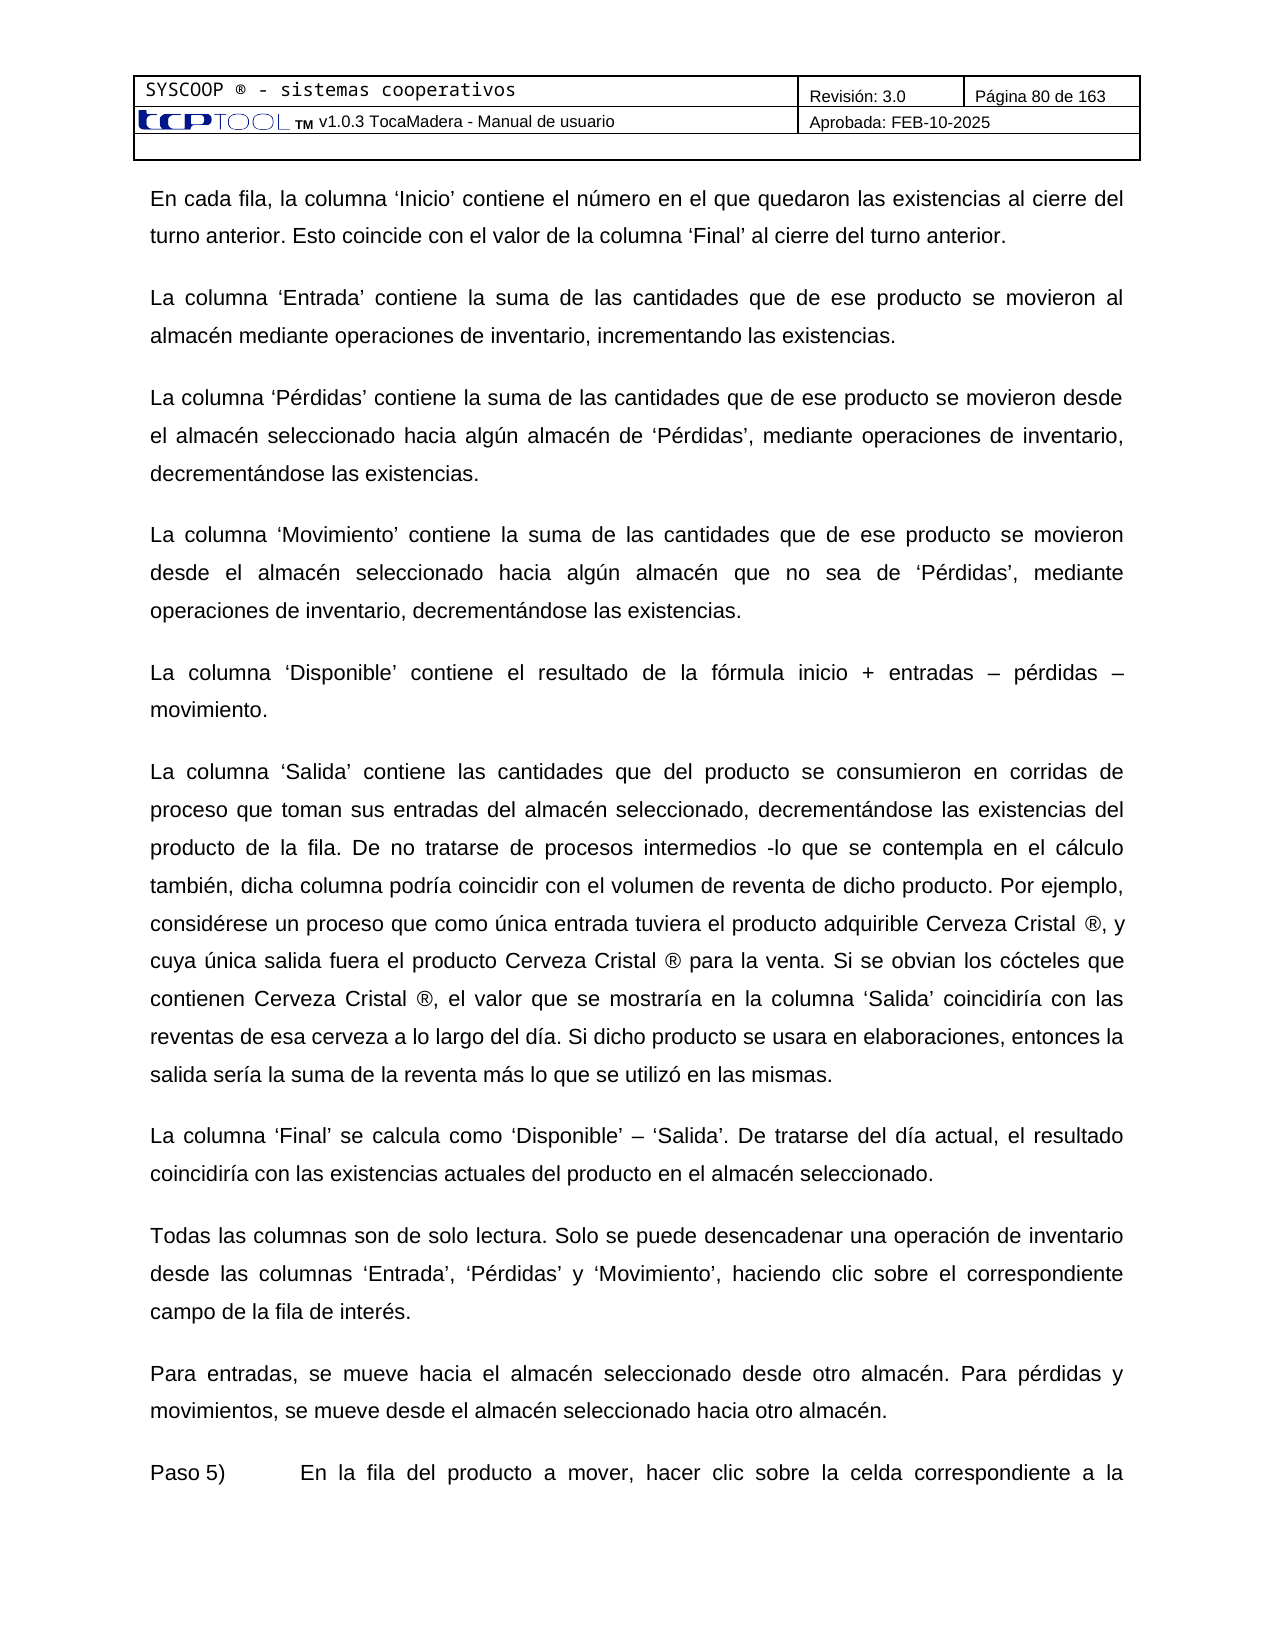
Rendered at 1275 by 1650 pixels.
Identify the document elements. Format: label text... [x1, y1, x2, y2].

text La columna ‘Salida’ contiene las cantidades que del producto se consumieron en corridas de proceso que toman sus entradas del almacén seleccionado, decrementándose las existencias del producto de la fila. De no tratarse de procesos intermedios -lo que se contempla en el cálculo también, dicha columna podría coincidir con el volumen de reventa de dicho producto. Por ejemplo, considérese un proceso que como única entrada tuviera el producto adquirible Cerveza Cristal ®, y cuya única salida fuera el producto Cerveza Cristal ® para la venta. Si se obvian los cócteles que contienen Cerveza Cristal ®, el valor que se mostraría en la columna ‘Salida’ coincidiría con las reventas de esa cerveza a lo largo del día. Si dicho producto se usara en elaboraciones, entonces la salida sería la suma de la reventa más lo que se utilizó en las mismas. [150, 759, 1125, 1087]
text En cada fila, la columna ‘Inicio’ contiene el número en el que quedaron las existencias al cierre del turno anterior. Esto coincide con el valor de la columna ‘Final’ al cierre del turno anterior. [150, 186, 1125, 249]
text La columna ‘Disponible’ contiene el resultado de la fórmula inicio + entradas – pérdidas – movimiento. [150, 659, 1125, 723]
text Para entradas, se mueve hacia el almacén seleccionado desde otro almacén. Para pérdidas y movimientos, se mueve desde el almacén seleccionado hacia otro almacén. [150, 1360, 1125, 1423]
text La columna ‘Final’ se calcula como ‘Disponible’ – ‘Salida’. De tratarse del día actual, el resultado coincidiría con las existencias actuales del producto en el almacén seleccionado. [150, 1123, 1125, 1186]
list En la fila del producto a mover, hacer clic sobre la celda correspondiente a la [150, 1460, 1125, 1485]
text La columna ‘Movimiento’ contiene la suma de las cantidades que de ese producto se movieron desde el almacén seleccionado hacia algún almacén que no sea de ‘Pérdidas’, mediante operaciones de inventario, decrementándose las existencias. [150, 522, 1125, 623]
picture [138, 110, 290, 130]
text La columna ‘Entrada’ contiene la suma de las cantidades que de ese producto se movieron al almacén mediante operaciones de inventario, incrementando las existencias. [150, 285, 1125, 348]
text Todas las columnas son de solo lectura. Solo se puede desencadenar una operación de inventario desde las columnas ‘Entrada’, ‘Pérdidas’ y ‘Movimiento’, haciendo clic sobre el correspondiente campo de la fila de interés. [150, 1223, 1125, 1324]
text La columna ‘Pérdidas’ contiene la suma de las cantidades que de ese producto se movieron desde el almacén seleccionado hacia algún almacén de ‘Pérdidas’, mediante operaciones de inventario, decrementándose las existencias. [150, 385, 1125, 486]
